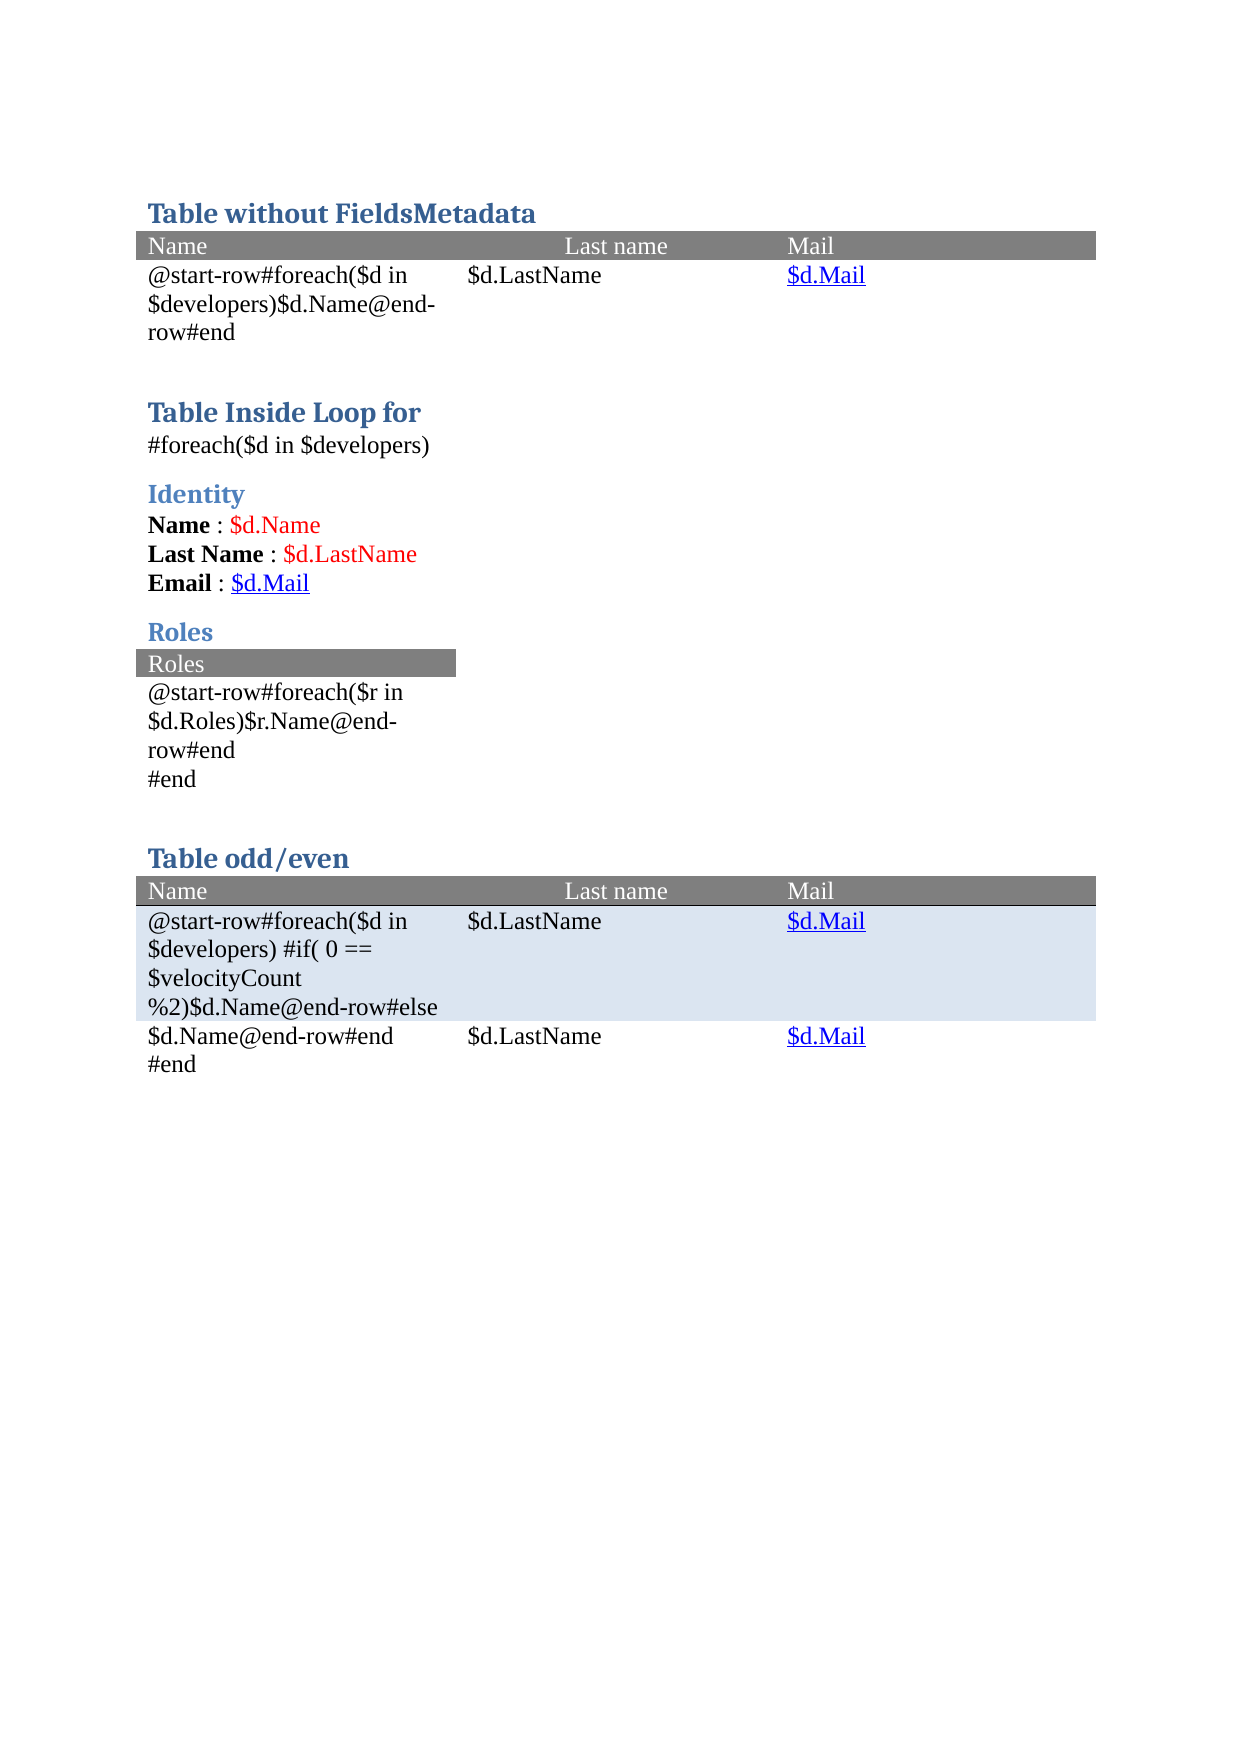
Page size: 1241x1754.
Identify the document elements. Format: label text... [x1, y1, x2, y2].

table_header Last name [456, 231, 776, 260]
text #foreach($d in $developers) [148, 430, 1093, 458]
table_header Last name [456, 876, 776, 905]
table_header Name [136, 231, 456, 260]
text Last Name : $d.LastName [148, 539, 1093, 568]
subtitle Roles [148, 617, 1093, 649]
subtitle Table without FieldsMetadata [148, 198, 1093, 231]
table_cell $d.LastName [456, 906, 776, 1021]
subtitle Table Inside Loop for [148, 396, 1093, 430]
subtitle Identity [148, 479, 1093, 510]
table_cell $d.LastName [456, 1021, 776, 1078]
text Email : $d.Mail [148, 568, 1093, 597]
table_cell @start-row#foreach($r in $d.Roles)$r.Name@end-row#end [136, 678, 456, 764]
table_cell @start-row#foreach($d in $developers) #if( 0 == $velocityCount%2)$d.Name@end-row#else [136, 906, 456, 1021]
table_header Mail [776, 876, 1096, 905]
table_cell $d.Name@end-row#end #end [136, 1021, 456, 1078]
text #end [148, 764, 1093, 792]
table_cell $d.Mail [776, 260, 1096, 346]
table_cell $d.Mail [776, 906, 1096, 1021]
table_header Mail [776, 231, 1096, 260]
subtitle Table odd/even [148, 842, 1093, 876]
table_cell $d.Mail [776, 1021, 1096, 1078]
table_header Roles [136, 649, 456, 677]
text Name : $d.Name [148, 510, 1093, 539]
table_cell $d.LastName [456, 260, 776, 346]
table_header Name [136, 876, 456, 905]
table_cell @start-row#foreach($d in $developers)$d.Name@end-row#end [136, 260, 456, 346]
